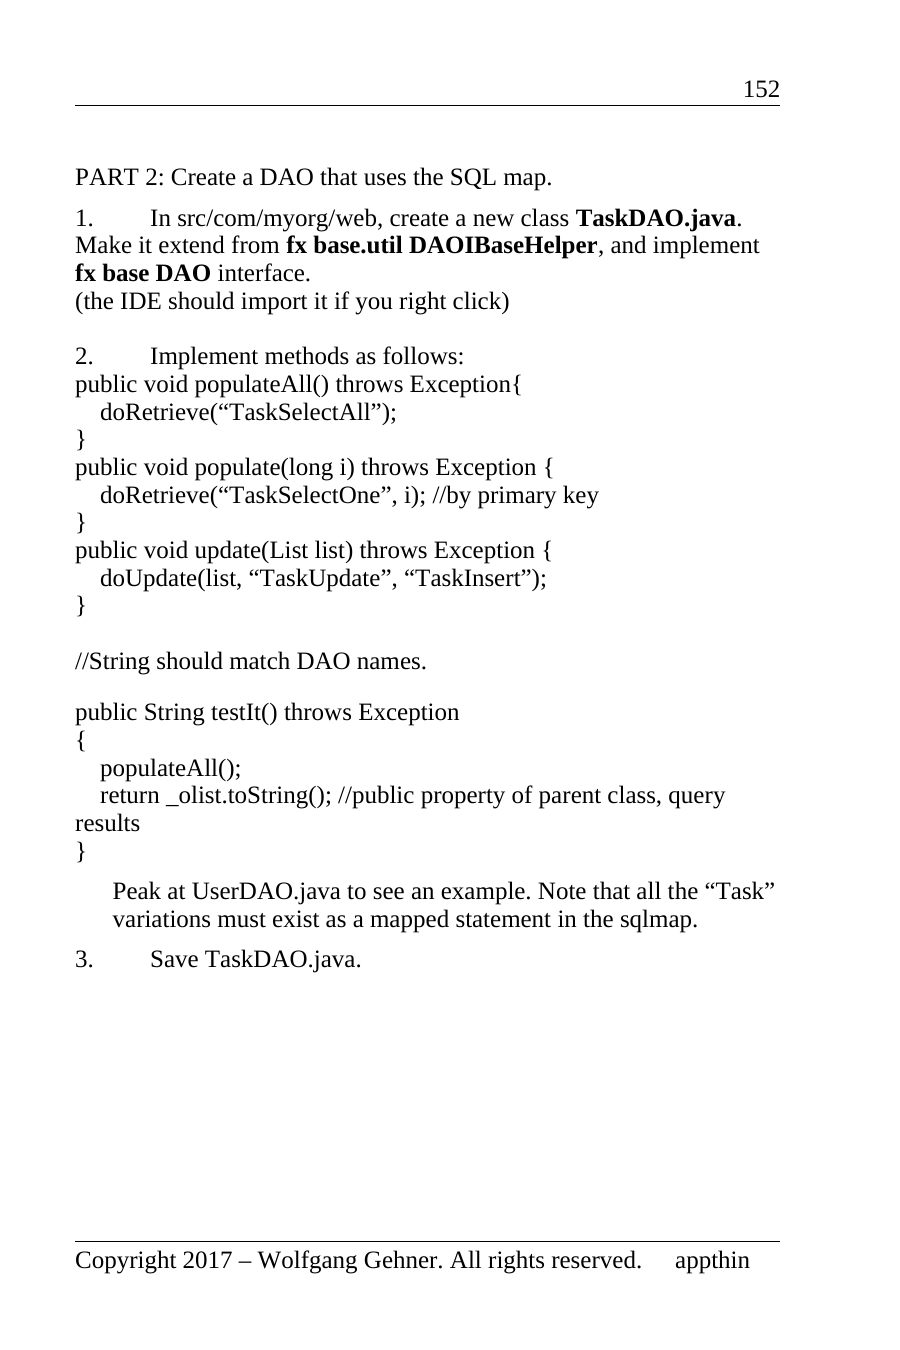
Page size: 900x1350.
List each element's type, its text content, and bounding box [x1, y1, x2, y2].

list Save TaskDAO.java. [75, 945, 780, 1000]
list In src/com/myorg/web, create a new class TaskDAO.java. Make it extend from fx base.util DAOIBaseHelper, and implement fx base DAO interface. (the IDE should import it if you right click) [75, 204, 780, 342]
text public String testIt() throws Exception { populateAll(); return _olist.toString(); //public property of parent class, query results } [75, 675, 780, 864]
text public void update(List list) throws Exception { doUpdate(list, “TaskUpdate”, “TaskInsert”); } [75, 536, 780, 647]
list Implement methods as follows: public void populateAll() throws Exception{ doRetrieve(“TaskSelectAll”); } public void populate(long i) throws Exception { doRetrieve(“TaskSelectOne”, i); //by primary key } [75, 342, 780, 536]
text Peak at UserDAO.java to see an example. Note that all the “Task” variations must exist as a mapped statement in the sqlmap. [112, 877, 780, 932]
text //String should match DAO names. [75, 647, 780, 675]
text PART 2: Create a DAO that uses the SQL map. [75, 163, 780, 191]
